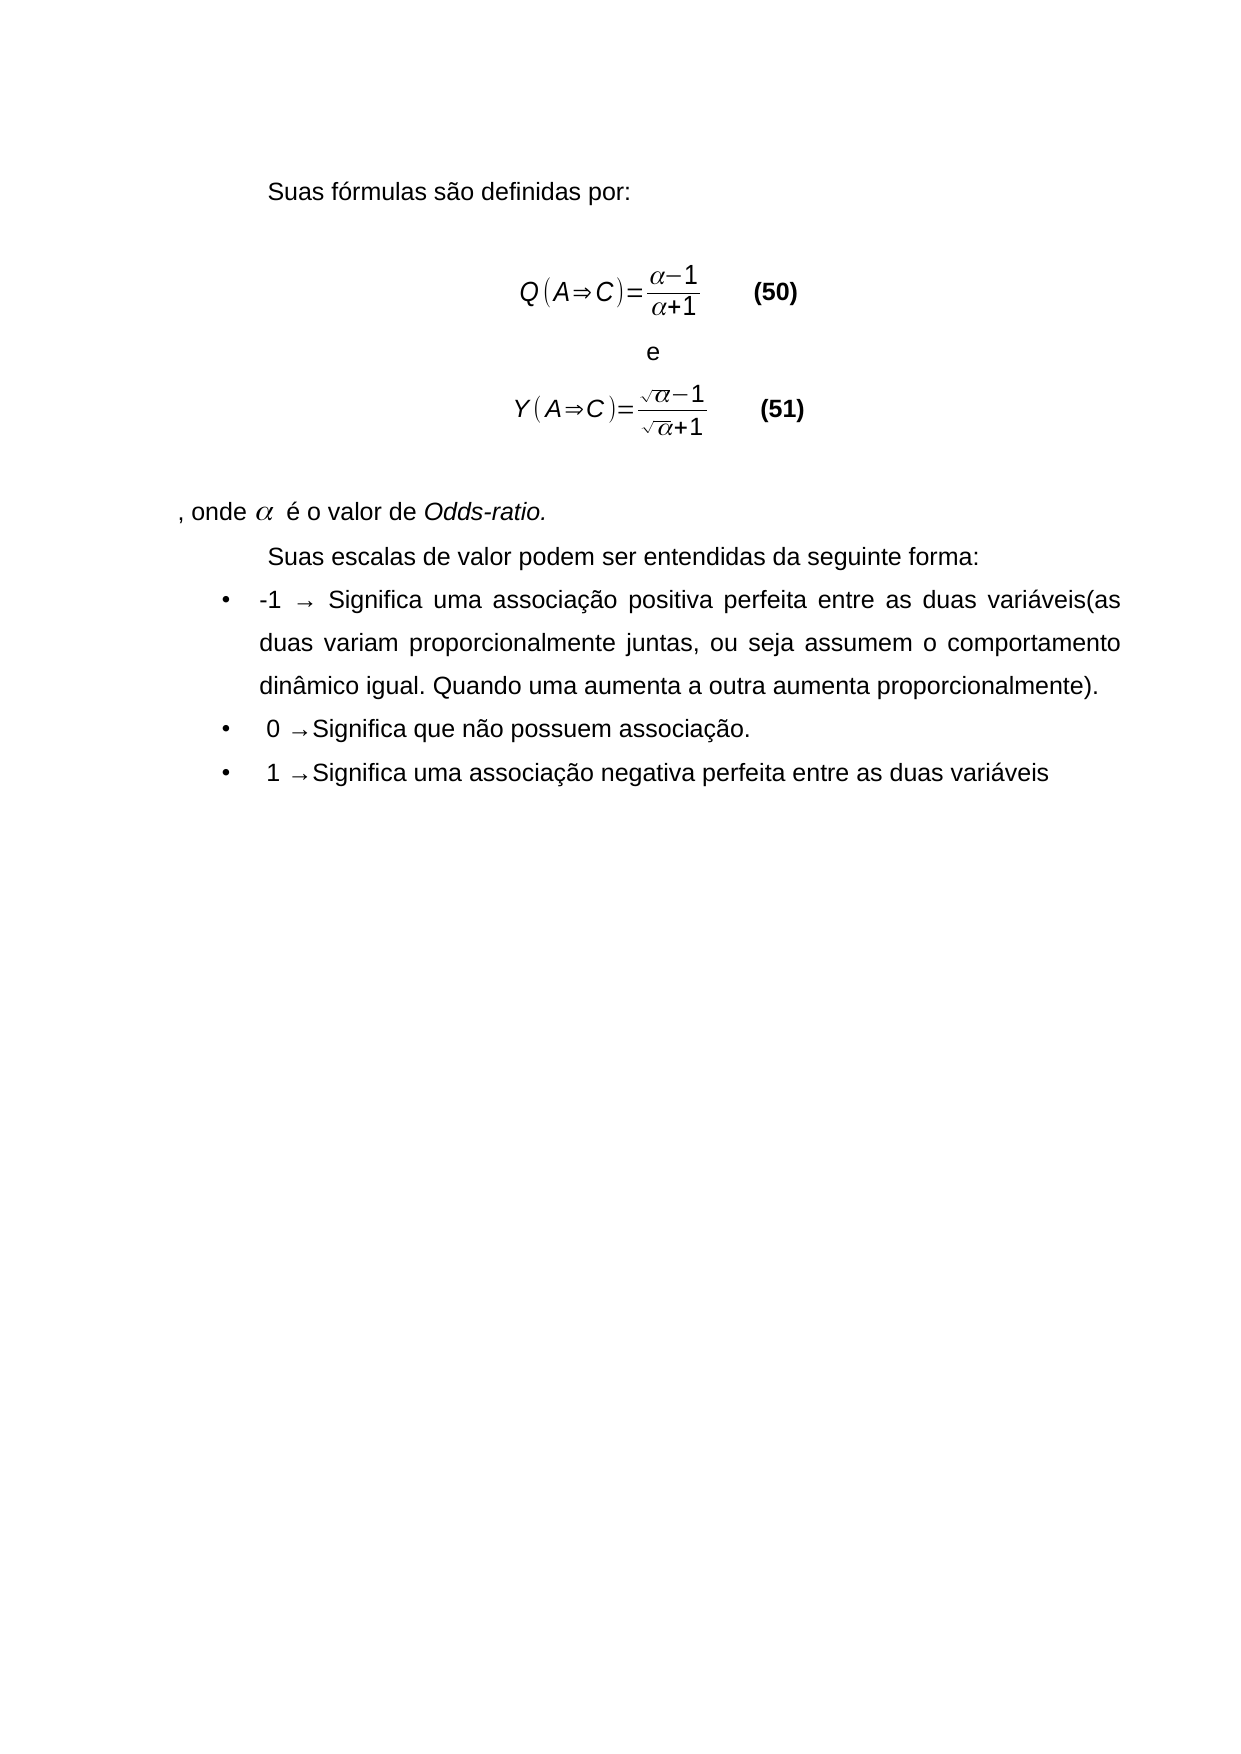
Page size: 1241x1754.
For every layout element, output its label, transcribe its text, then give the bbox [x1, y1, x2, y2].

list 1 →Significa uma associação negativa perfeita entre as duas variáveis [222, 758, 1122, 787]
text e [177, 337, 1122, 366]
text Suas escalas de valor podem ser entendidas da seguinte forma: [177, 542, 1122, 571]
text Suas fórmulas são definidas por: [177, 177, 1122, 206]
text (50) [177, 263, 1122, 323]
list 0 →Significa que não possuem associação. [222, 714, 1122, 743]
text (51) [177, 380, 1122, 440]
text , onde α é o valor de Odds-ratio. [177, 497, 1122, 527]
list -1 → Significa uma associação positiva perfeita entre as duas variáveis(as duas variam proporcionalmente juntas, ou seja assumem o comportamento dinâmico igual. Quando uma aumenta a outra aumenta proporcionalmente). [222, 585, 1122, 700]
